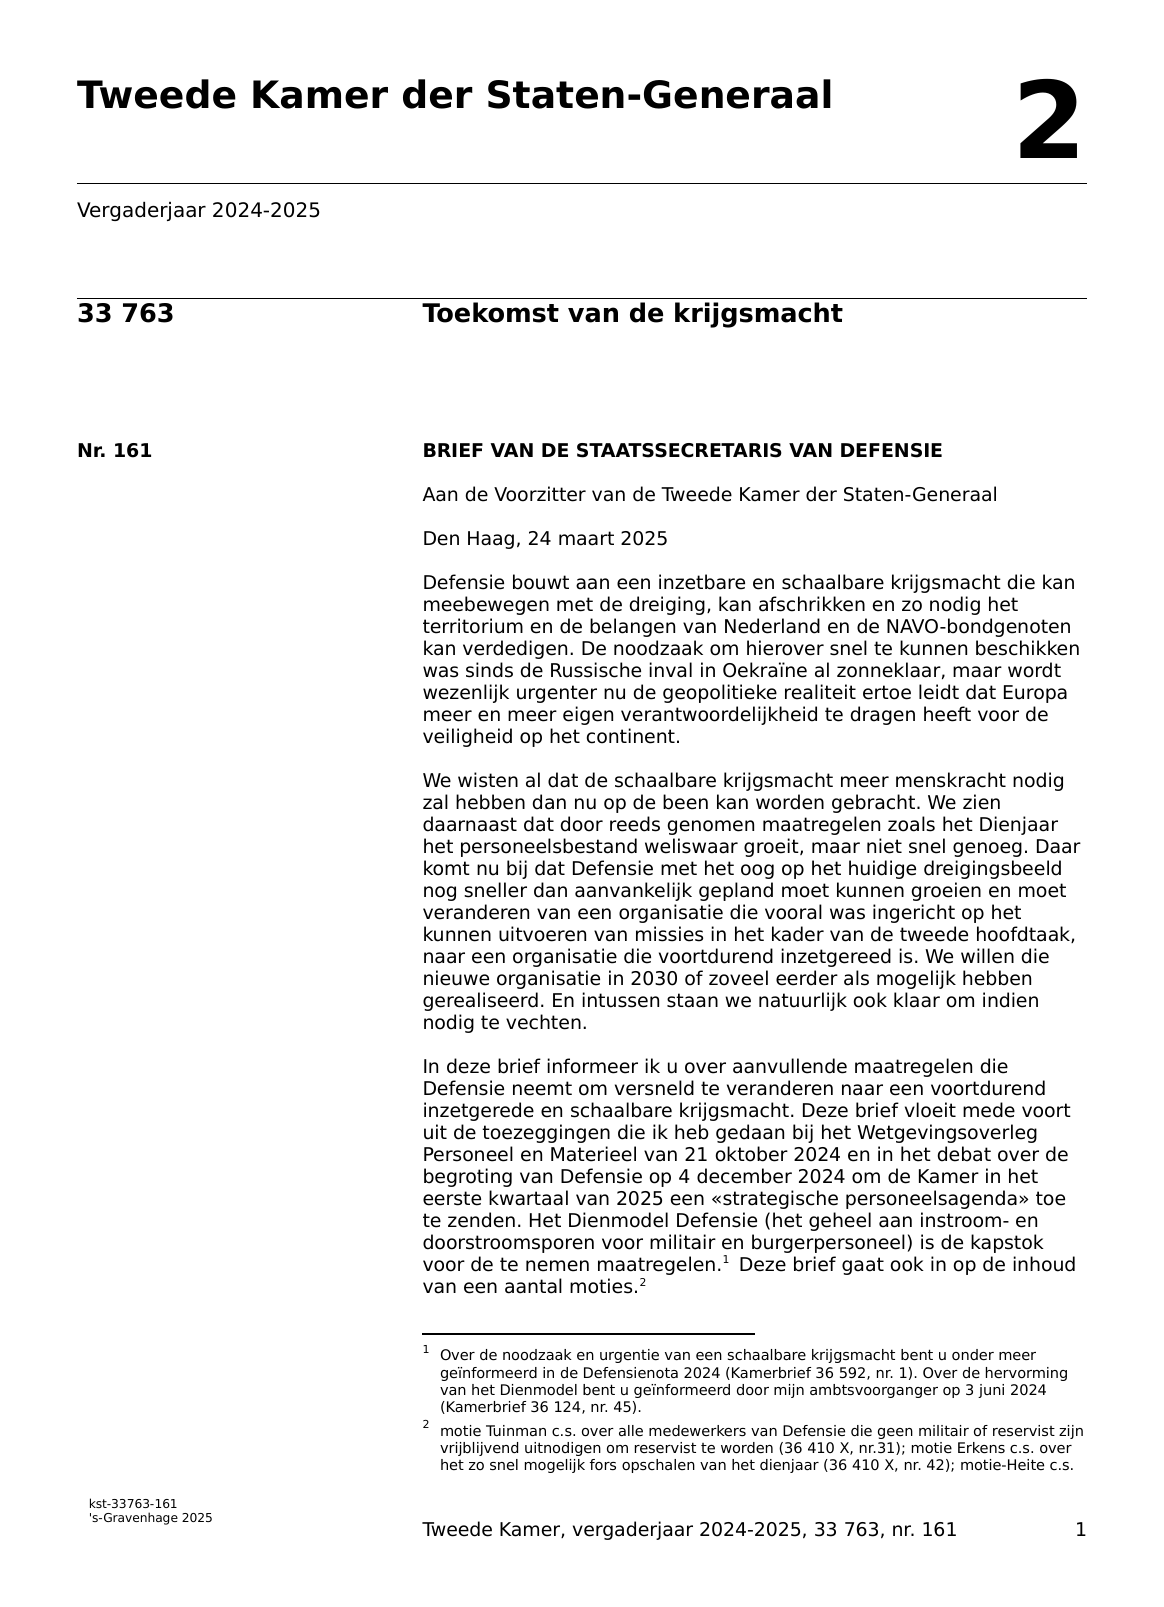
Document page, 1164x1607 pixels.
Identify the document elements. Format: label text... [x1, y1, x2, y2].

table_header Tweede Kamer der Staten-Generaal [77, 59, 886, 183]
table_cell Vergaderjaar 2024-2025 [77, 184, 1087, 298]
text Aan de Voorzitter van de Tweede Kamer der Staten-Generaal [422, 484, 1087, 506]
text kst-33763-161 [88, 1497, 323, 1511]
text Den Haag, 24 maart 2025 [422, 528, 1087, 550]
table_header 2 [886, 59, 1087, 183]
text Defensie bouwt aan een inzetbare en schaalbare krijgsmacht die kan meebewegen met de dreiging, kan afschrikken en zo nodig het territorium en de belangen van Nederland en de NAVO-bondgenoten kan verdedigen. De noodzaak om hierover snel te kunnen beschikken was sinds de Russische inval in Oekraïne al zonneklaar, maar wordt wezenlijk urgenter nu de geopolitieke realiteit ertoe leidt dat Europa meer en meer eigen verantwoordelijkheid te dragen heeft voor de veiligheid op het continent. [422, 572, 1087, 748]
text In deze brief informeer ik u over aanvullende maatregelen die Defensie neemt om versneld te veranderen naar een voortdurend inzetgerede en schaalbare krijgsmacht. Deze brief vloeit mede voort uit de toezeggingen die ik heb gedaan bij het Wetgevingsoverleg Personeel en Materieel van 21 oktober 2024 en in het debat over de begroting van Defensie op 4 december 2024 om de Kamer in het eerste kwartaal van 2025 een «strategische personeelsagenda» toe te zenden. Het Dienmodel Defensie (het geheel aan instroom- en doorstroomsporen voor militair en burgerpersoneel) is de kapstok voor de te nemen maatregelen. Deze brief gaat ook in op de inhoud van een aantal moties. [422, 1056, 1087, 1298]
subtitle 33 763 Toekomst van de krijgsmacht [77, 299, 1087, 329]
text We wisten al dat de schaalbare krijgsmacht meer menskracht nodig zal hebben dan nu op de been kan worden gebracht. We zien daarnaast dat door reeds genomen maatregelen zoals het Dienjaar het personeelsbestand weliswaar groeit, maar niet snel genoeg. Daar komt nu bij dat Defensie met het oog op het huidige dreigingsbeeld nog sneller dan aanvankelijk gepland moet kunnen groeien en moet veranderen van een organisatie die vooral was ingericht op het kunnen uitvoeren van missies in het kader van de tweede hoofdtaak, naar een organisatie die voortdurend inzetgereed is. We willen die nieuwe organisatie in 2030 of zoveel eerder als mogelijk hebben gerealiseerd. En intussen staan we natuurlijk ook klaar om indien nodig te vechten. [422, 770, 1087, 1034]
text motie Tuinman c.s. over alle medewerkers van Defensie die geen militair of reservist zijn vrijblijvend uitnodigen om reservist te worden (36 410 X, nr.31); motie Erkens c.s. over het zo snel mogelijk fors opschalen van het dienjaar (36 410 X, nr. 42); motie-Heite c.s. [422, 1418, 1087, 1474]
text Over de noodzaak en urgentie van een schaalbare krijgsmacht bent u onder meer geïnformeerd in de Defensienota 2024 (Kamerbrief 36 592, nr. 1). Over de hervorming van het Dienmodel bent u geïnformeerd door mijn ambtsvoorganger op 3 juni 2024 (Kamerbrief 36 124, nr. 45). [422, 1343, 1087, 1416]
text 's-Gravenhage 2025 [88, 1511, 323, 1525]
subtitle Nr. 161 BRIEF VAN DE STAATSSECRETARIS VAN DEFENSIE [77, 440, 1087, 462]
